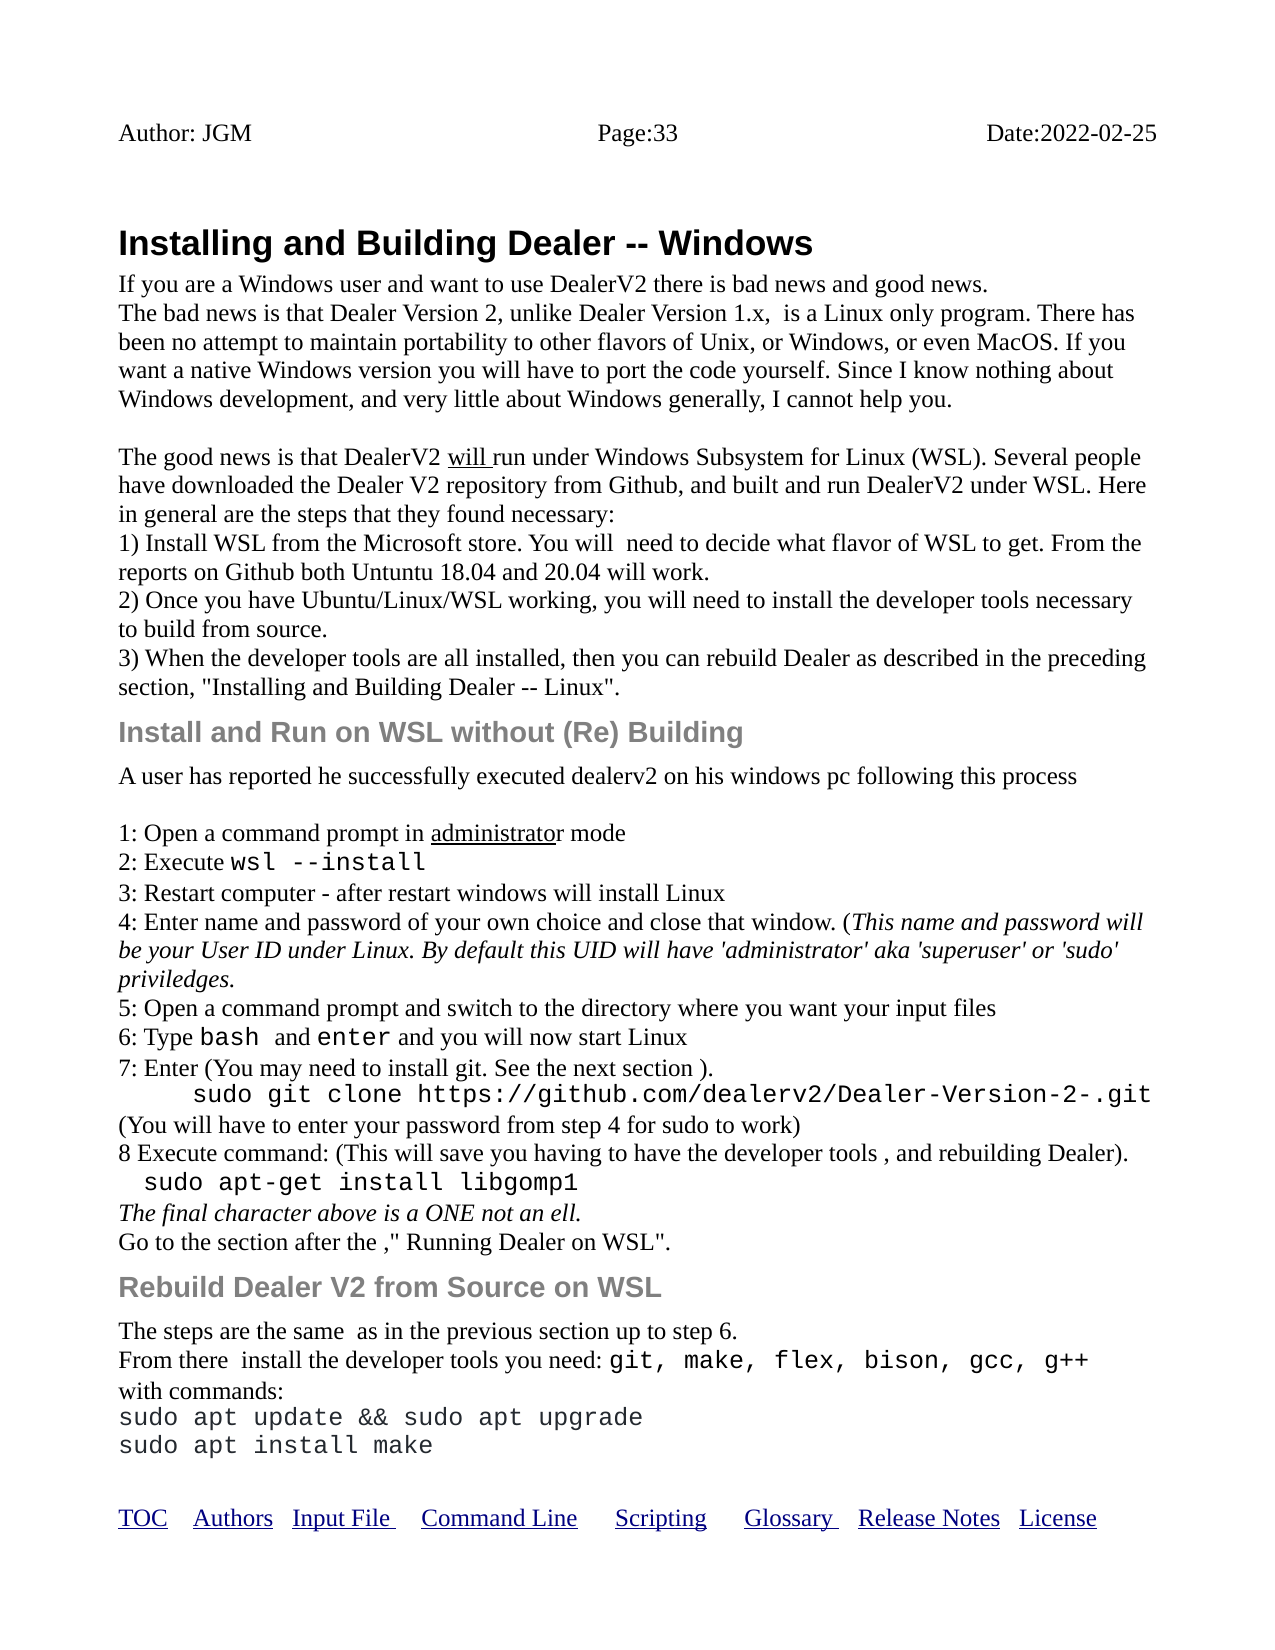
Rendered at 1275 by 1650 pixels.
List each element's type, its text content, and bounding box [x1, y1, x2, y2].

text sudo apt update && sudo apt upgrade sudo apt install make [118, 1404, 1157, 1461]
text 2: Execute wsl --install [118, 847, 1157, 878]
text The final character above is a ONE not an ell. [118, 1198, 1157, 1227]
text 4: Enter name and password of your own choice and close that window. (This name and password will be your User ID under Linux. By default this UID will have 'administrator' aka 'superuser' or 'sudo' priviledges. [118, 907, 1157, 993]
text 2) Once you have Ubuntu/Linux/WSL working, you will need to install the developer tools necessary to build from source. [118, 585, 1157, 643]
text 5: Open a command prompt and switch to the directory where you want your input files [118, 993, 1157, 1022]
text From there install the developer tools you need: git, make, flex, bison, gcc, g++ [118, 1345, 1157, 1376]
text The good news is that DealerV2 will run under Windows Subsystem for Linux (WSL). Several people have downloaded the Dealer V2 repository from Github, and built and run DealerV2 under WSL. Here in general are the steps that they found necessary: [118, 442, 1157, 528]
text 6: Type bash and enter and you will now start Linux [118, 1022, 1157, 1053]
text 7: Enter (You may need to install git. See the next section ). [118, 1053, 1157, 1081]
text The bad news is that Dealer Version 2, unlike Dealer Version 1.x, is a Linux only program. There has been no attempt to maintain portability to other flavors of Unix, or Windows, or even MacOS. If you want a native Windows version you will have to port the code yourself. Since I know nothing about Windows development, and very little about Windows generally, I cannot help you. [118, 298, 1157, 413]
text Go to the section after the ," Running Dealer on WSL". [118, 1227, 1157, 1256]
subtitle Installing and Building Dealer -- Windows [118, 222, 1157, 263]
text with commands: [118, 1376, 1157, 1404]
text sudo apt-get install libgomp1 [118, 1167, 1157, 1198]
text sudo git clone https://github.com/dealerv2/Dealer-Version-2-.git (You will have to enter your password from step 4 for sudo to work) [118, 1081, 1157, 1138]
subtitle Install and Run on WSL without (Re) Building [118, 715, 1157, 748]
text 1: Open a command prompt in administrator mode [118, 818, 1157, 847]
text 1) Install WSL from the Microsoft store. You will need to decide what flavor of WSL to get. From the reports on Github both Untuntu 18.04 and 20.04 will work. [118, 528, 1157, 585]
subtitle Rebuild Dealer V2 from Source on WSL [118, 1270, 1157, 1304]
text A user has reported he successfully executed dealerv2 on his windows pc following this process [118, 761, 1157, 790]
text 3) When the developer tools are all installed, then you can rebuild Dealer as described in the preceding section, "Installing and Building Dealer -- Linux". [118, 643, 1157, 700]
text The steps are the same as in the previous section up to step 6. [118, 1316, 1157, 1345]
text If you are a Windows user and want to use DealerV2 there is bad news and good news. [118, 269, 1157, 298]
text 8 Execute command: (This will save you having to have the developer tools , and rebuilding Dealer). [118, 1138, 1157, 1167]
text 3: Restart computer - after restart windows will install Linux [118, 878, 1157, 907]
